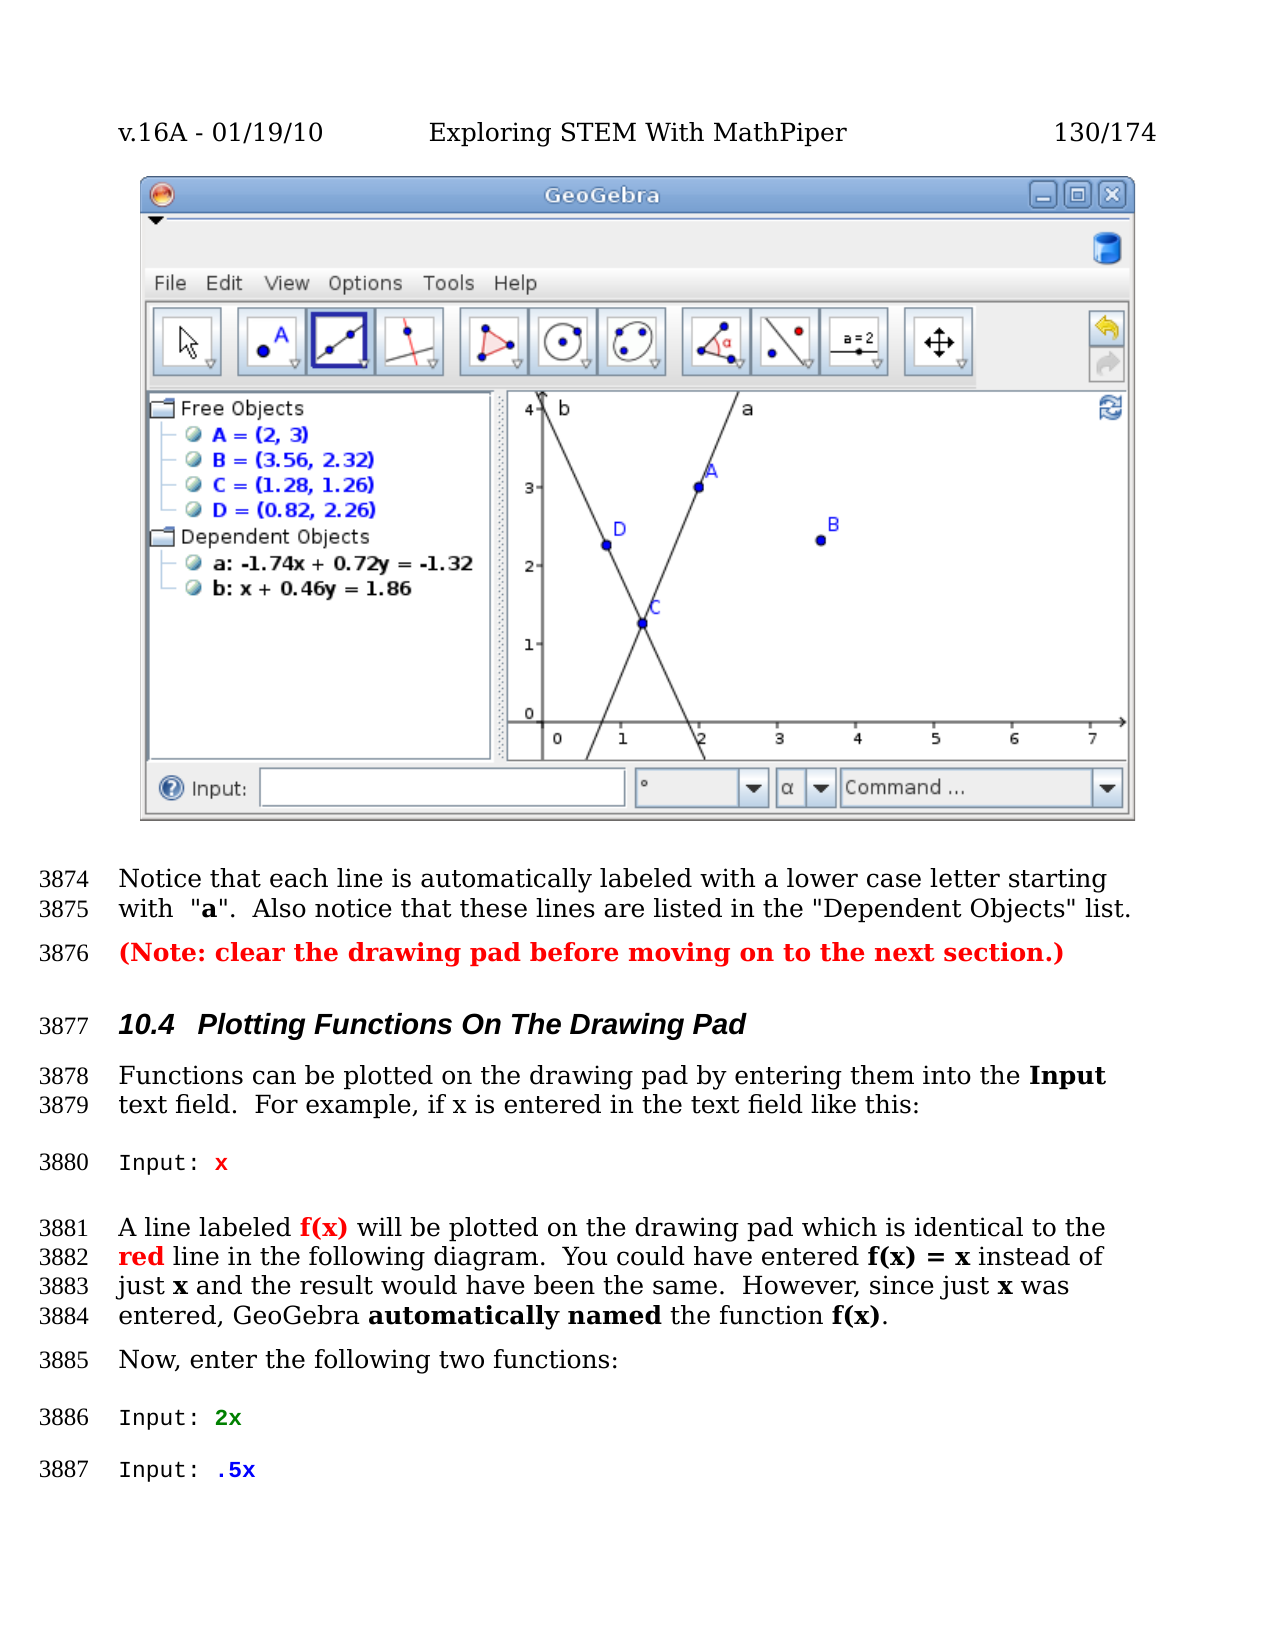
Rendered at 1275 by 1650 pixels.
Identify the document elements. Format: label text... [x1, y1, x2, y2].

text Input: .5x [118, 1458, 1157, 1484]
text Notice that each line is automatically labeled with a lower case letter starting with "a". Also notice that these lines are listed in the "Dependent Objects" list. [118, 865, 1157, 923]
picture [140, 176, 1136, 821]
text Now, enter the following two functions: [118, 1345, 1157, 1374]
text Functions can be plotted on the drawing pad by entering them into the Input text field. For example, if x is entered in the text field like this: [118, 1061, 1157, 1120]
text A line labeled f(x) will be plotted on the drawing pad which is identical to the red line in the following diagram. You could have entered f(x) = x instead of just x and the result would have been the same. However, since just x was entered, GeoGebra automatically named the function f(x). [118, 1212, 1157, 1330]
text Input: x [118, 1152, 1157, 1178]
text (Note: clear the drawing pad before moving on to the next section.) [118, 938, 1157, 968]
text Input: 2x [118, 1406, 1157, 1432]
subtitle Plotting Functions On The Drawing Pad [118, 1007, 1157, 1040]
